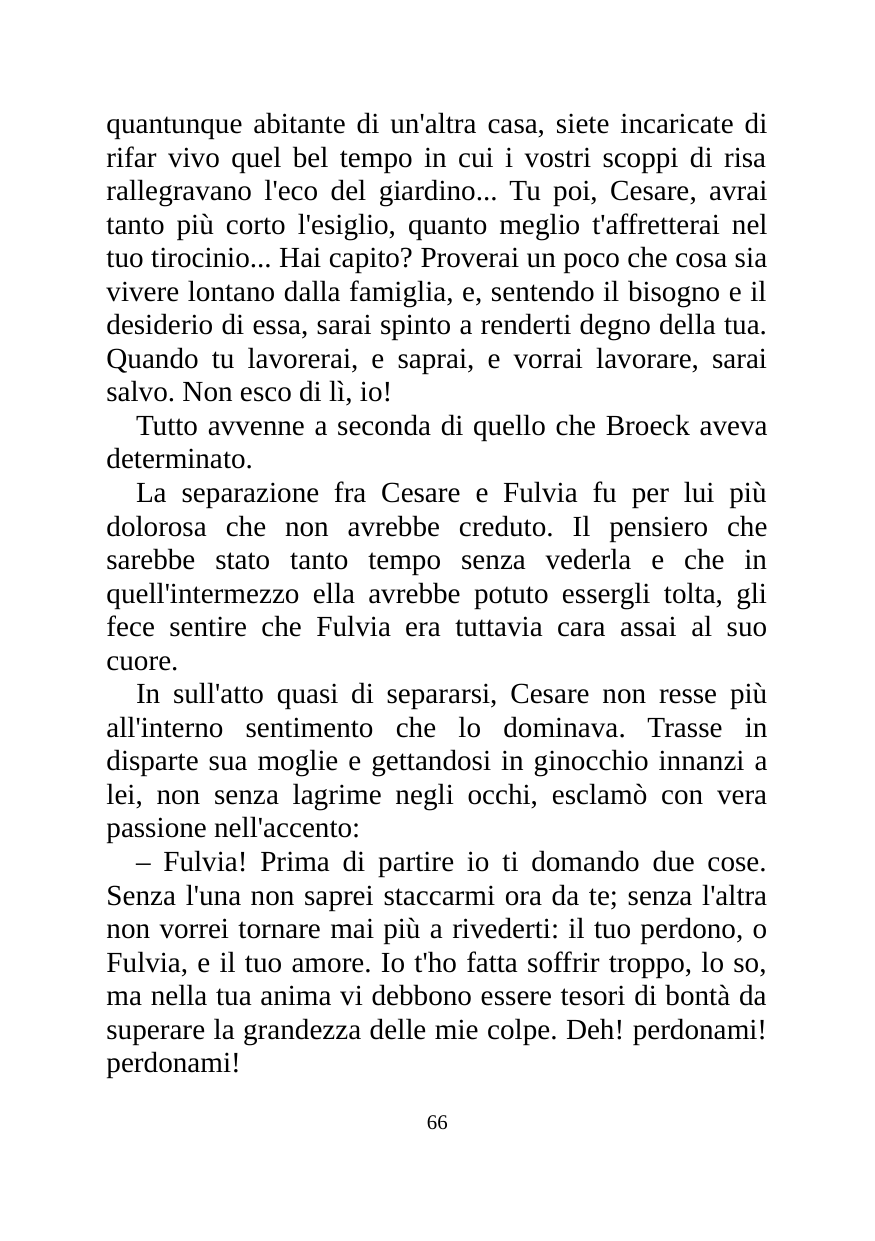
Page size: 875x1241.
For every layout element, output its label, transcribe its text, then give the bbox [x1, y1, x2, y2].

text In sull'atto quasi di separarsi, Cesare non resse più all'interno sentimento che lo dominava. Trasse in disparte sua moglie e gettandosi in ginocchio innanzi a lei, non senza lagrime negli occhi, esclamò con vera passione nell'accento: [106, 676, 768, 844]
text La separazione fra Cesare e Fulvia fu per lui più dolorosa che non avrebbe creduto. Il pensiero che sarebbe stato tanto tempo senza vederla e che in quell'intermezzo ella avrebbe potuto essergli tolta, gli fece sentire che Fulvia era tuttavia cara assai al suo cuore. [106, 475, 768, 676]
text quantunque abitante di un'altra casa, siete incaricate di rifar vivo quel bel tempo in cui i vostri scoppi di risa rallegravano l'eco del giardino... Tu poi, Cesare, avrai tanto più corto l'esiglio, quanto meglio t'affretterai nel tuo tirocinio... Hai capito? Proverai un poco che cosa sia vivere lontano dalla famiglia, e, sentendo il bisogno e il desiderio di essa, sarai spinto a renderti degno della tua. Quando tu lavorerai, e saprai, e vorrai lavorare, sarai salvo. Non esco di lì, io! [106, 106, 768, 408]
text – Fulvia! Prima di partire io ti domando due cose. Senza l'una non saprei staccarmi ora da te; senza l'altra non vorrei tornare mai più a rivederti: il tuo perdono, o Fulvia, e il tuo amore. Io t'ho fatta soffrir troppo, lo so, ma nella tua anima vi debbono essere tesori di bontà da superare la grandezza delle mie colpe. Deh! perdonami! perdonami! [106, 844, 768, 1079]
text Tutto avvenne a seconda di quello che Broeck aveva determinato. [106, 408, 768, 475]
